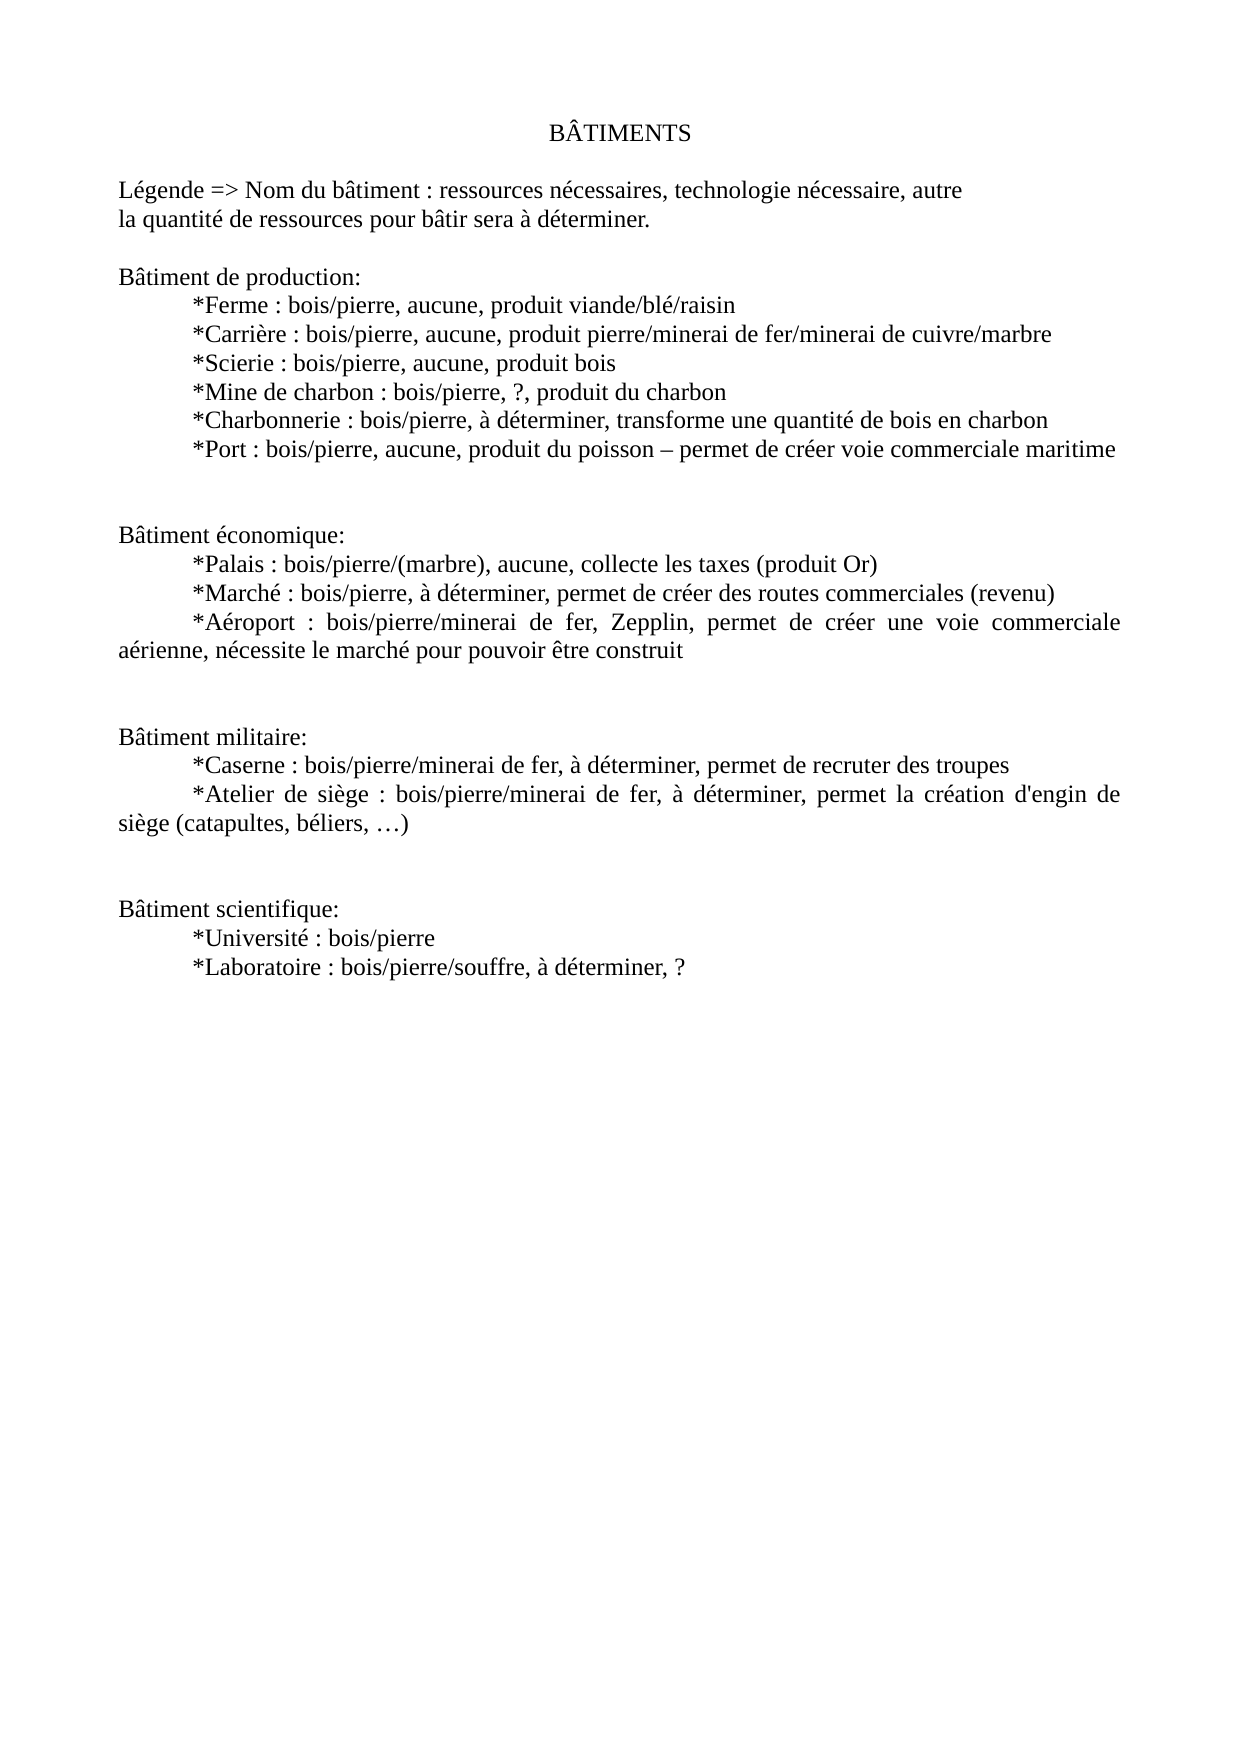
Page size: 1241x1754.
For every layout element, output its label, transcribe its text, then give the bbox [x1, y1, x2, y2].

text Légende => Nom du bâtiment : ressources nécessaires, technologie nécessaire, autre [118, 176, 1122, 204]
text *Scierie : bois/pierre, aucune, produit bois [118, 348, 1122, 377]
text *Mine de charbon : bois/pierre, ?, produit du charbon [118, 377, 1122, 406]
text *Université : bois/pierre [118, 923, 1122, 952]
text *Marché : bois/pierre, à déterminer, permet de créer des routes commerciales (revenu) [118, 578, 1122, 607]
text *Carrière : bois/pierre, aucune, produit pierre/minerai de fer/minerai de cuivre/marbre [118, 319, 1122, 348]
text *Charbonnerie : bois/pierre, à déterminer, transforme une quantité de bois en charbon [118, 406, 1122, 434]
text *Palais : bois/pierre/(marbre), aucune, collecte les taxes (produit Or) [118, 549, 1122, 578]
text *Atelier de siège : bois/pierre/minerai de fer, à déterminer, permet la création d'engin de siège (catapultes, béliers, …) [118, 779, 1122, 837]
text *Aéroport : bois/pierre/minerai de fer, Zepplin, permet de créer une voie commerciale aérienne, nécessite le marché pour pouvoir être construit [118, 607, 1122, 664]
text BÂTIMENTS [118, 118, 1122, 147]
text la quantité de ressources pour bâtir sera à déterminer. [118, 204, 1122, 233]
text Bâtiment scientifique: [118, 894, 1122, 923]
text Bâtiment économique: [118, 521, 1122, 549]
text *Port : bois/pierre, aucune, produit du poisson – permet de créer voie commerciale maritime [118, 434, 1122, 463]
text *Caserne : bois/pierre/minerai de fer, à déterminer, permet de recruter des troupes [118, 751, 1122, 779]
text Bâtiment de production: [118, 262, 1122, 291]
text *Laboratoire : bois/pierre/souffre, à déterminer, ? [118, 952, 1122, 981]
text *Ferme : bois/pierre, aucune, produit viande/blé/raisin [118, 291, 1122, 319]
text Bâtiment militaire: [118, 722, 1122, 751]
